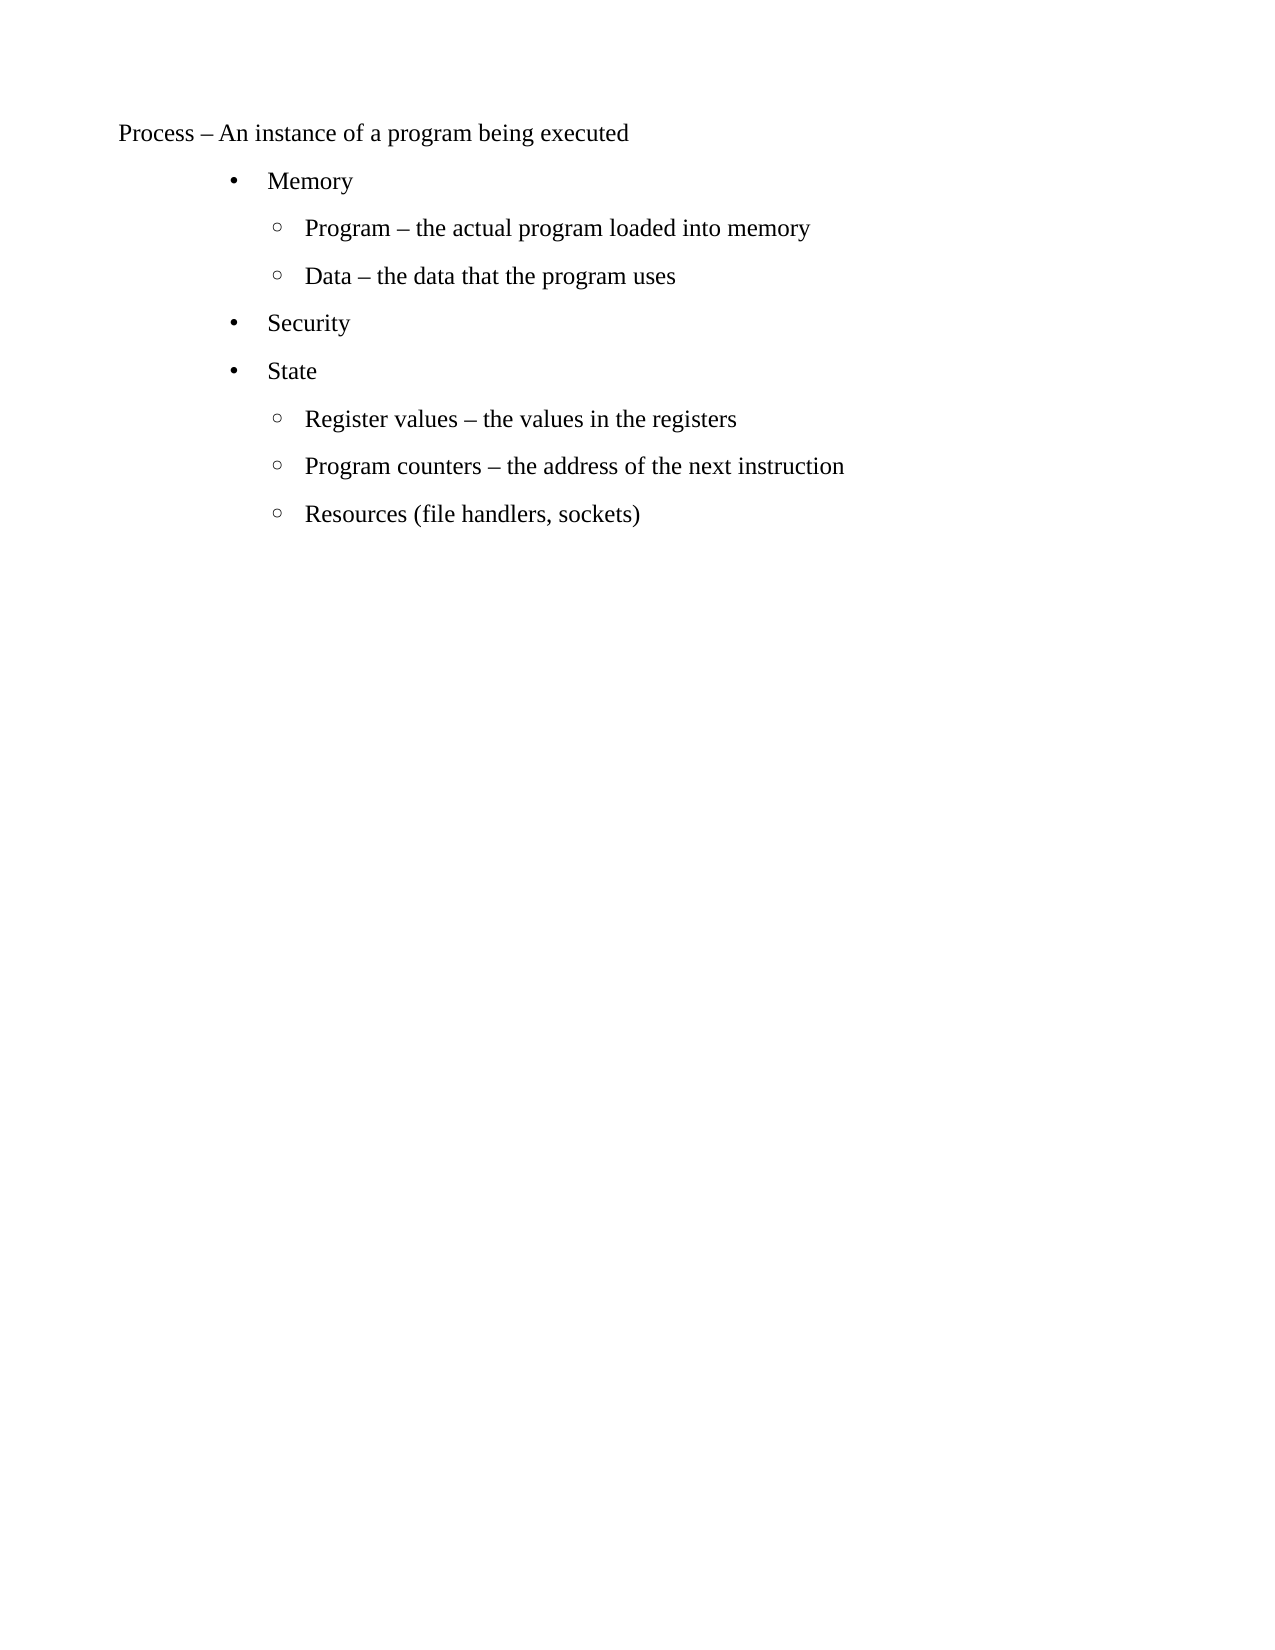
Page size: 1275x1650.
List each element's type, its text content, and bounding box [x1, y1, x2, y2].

list Resources (file handlers, sockets) [267, 499, 1157, 528]
list State [229, 356, 1157, 385]
list Security [229, 308, 1157, 337]
list Data – the data that the program uses [267, 261, 1157, 290]
text Process – An instance of a program being executed [118, 118, 1157, 147]
list Register values – the values in the registers [267, 404, 1157, 432]
list Memory [229, 166, 1157, 194]
list Program – the actual program loaded into memory [267, 213, 1157, 242]
list Program counters – the address of the next instruction [267, 451, 1157, 480]
